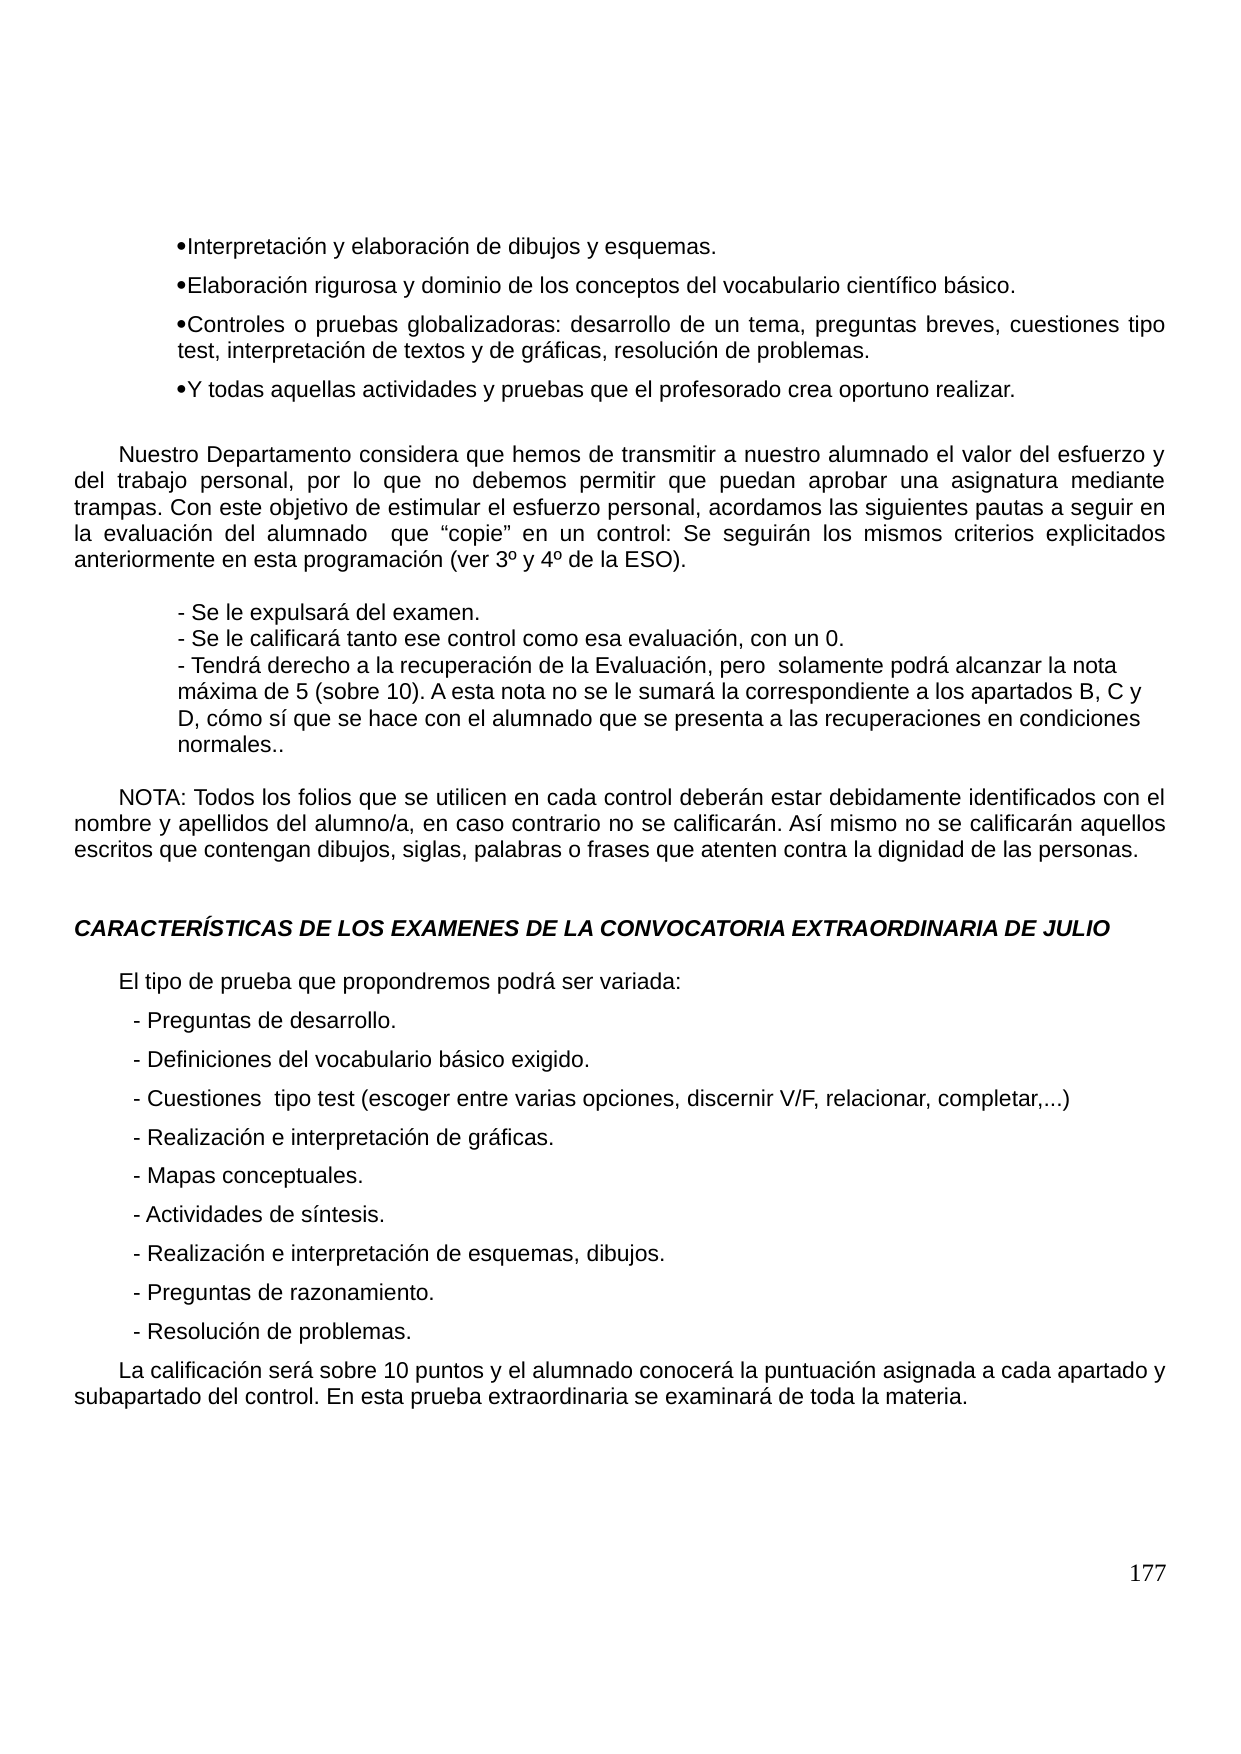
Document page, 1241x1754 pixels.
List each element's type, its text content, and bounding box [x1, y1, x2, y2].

text - Preguntas de desarrollo. [133, 1007, 1166, 1033]
list Elaboración rigurosa y dominio de los conceptos del vocabulario científico básico. [177, 272, 1166, 298]
text - Preguntas de razonamiento. [133, 1279, 1166, 1305]
text - Actividades de síntesis. [133, 1201, 1166, 1227]
text CARACTERÍSTICAS DE LOS EXAMENES DE LA CONVOCATORIA EXTRAORDINARIA DE JULIO [74, 915, 1166, 942]
text - Resolución de problemas. [133, 1318, 1166, 1344]
text NOTA: Todos los folios que se utilicen en cada control deberán estar debidamente identificados con el nombre y apellidos del alumno/a, en caso contrario no se calificarán. Así mismo no se calificarán aquellos escritos que contengan dibujos, siglas, palabras o frases que atenten contra la dignidad de las personas. [74, 783, 1166, 863]
text - Se le expulsará del examen. [133, 599, 1166, 625]
list Controles o pruebas globalizadoras: desarrollo de un tema, preguntas breves, cuestiones tipo test, interpretación de textos y de gráficas, resolución de problemas. [177, 311, 1166, 363]
text Nuestro Departamento considera que hemos de transmitir a nuestro alumnado el valor del esfuerzo y del trabajo personal, por lo que no debemos permitir que puedan aprobar una asignatura mediante trampas. Con este objetivo de estimular el esfuerzo personal, acordamos las siguientes pautas a seguir en la evaluación del alumnado que “copie” en un control: Se seguirán los mismos criterios explicitados anteriormente en esta programación (ver 3º y 4º de la ESO). [74, 441, 1166, 573]
text - Se le calificará tanto ese control como esa evaluación, con un 0. [133, 625, 1166, 652]
list Y todas aquellas actividades y pruebas que el profesorado crea oportuno realizar. [177, 376, 1166, 402]
text - Realización e interpretación de gráficas. [133, 1123, 1166, 1150]
list Interpretación y elaboración de dibujos y esquemas. [177, 233, 1166, 259]
text El tipo de prueba que propondremos podrá ser variada: [74, 968, 1166, 994]
text - Mapas conceptuales. [133, 1162, 1166, 1189]
text - Realización e interpretación de esquemas, dibujos. [133, 1240, 1166, 1266]
text - Definiciones del vocabulario básico exigido. [133, 1046, 1166, 1072]
text La calificación será sobre 10 puntos y el alumnado conocerá la puntuación asignada a cada apartado y subapartado del control. En esta prueba extraordinaria se examinará de toda la materia. [74, 1357, 1166, 1409]
text - Tendrá derecho a la recuperación de la Evaluación, pero solamente podrá alcanzar la nota máxima de 5 (sobre 10). A esta nota no se le sumará la correspondiente a los apartados B, C y D, cómo sí que se hace con el alumnado que se presenta a las recuperaciones en condiciones normales.. [177, 652, 1166, 757]
text - Cuestiones tipo test (escoger entre varias opciones, discernir V/F, relacionar, completar,...) [133, 1084, 1166, 1111]
